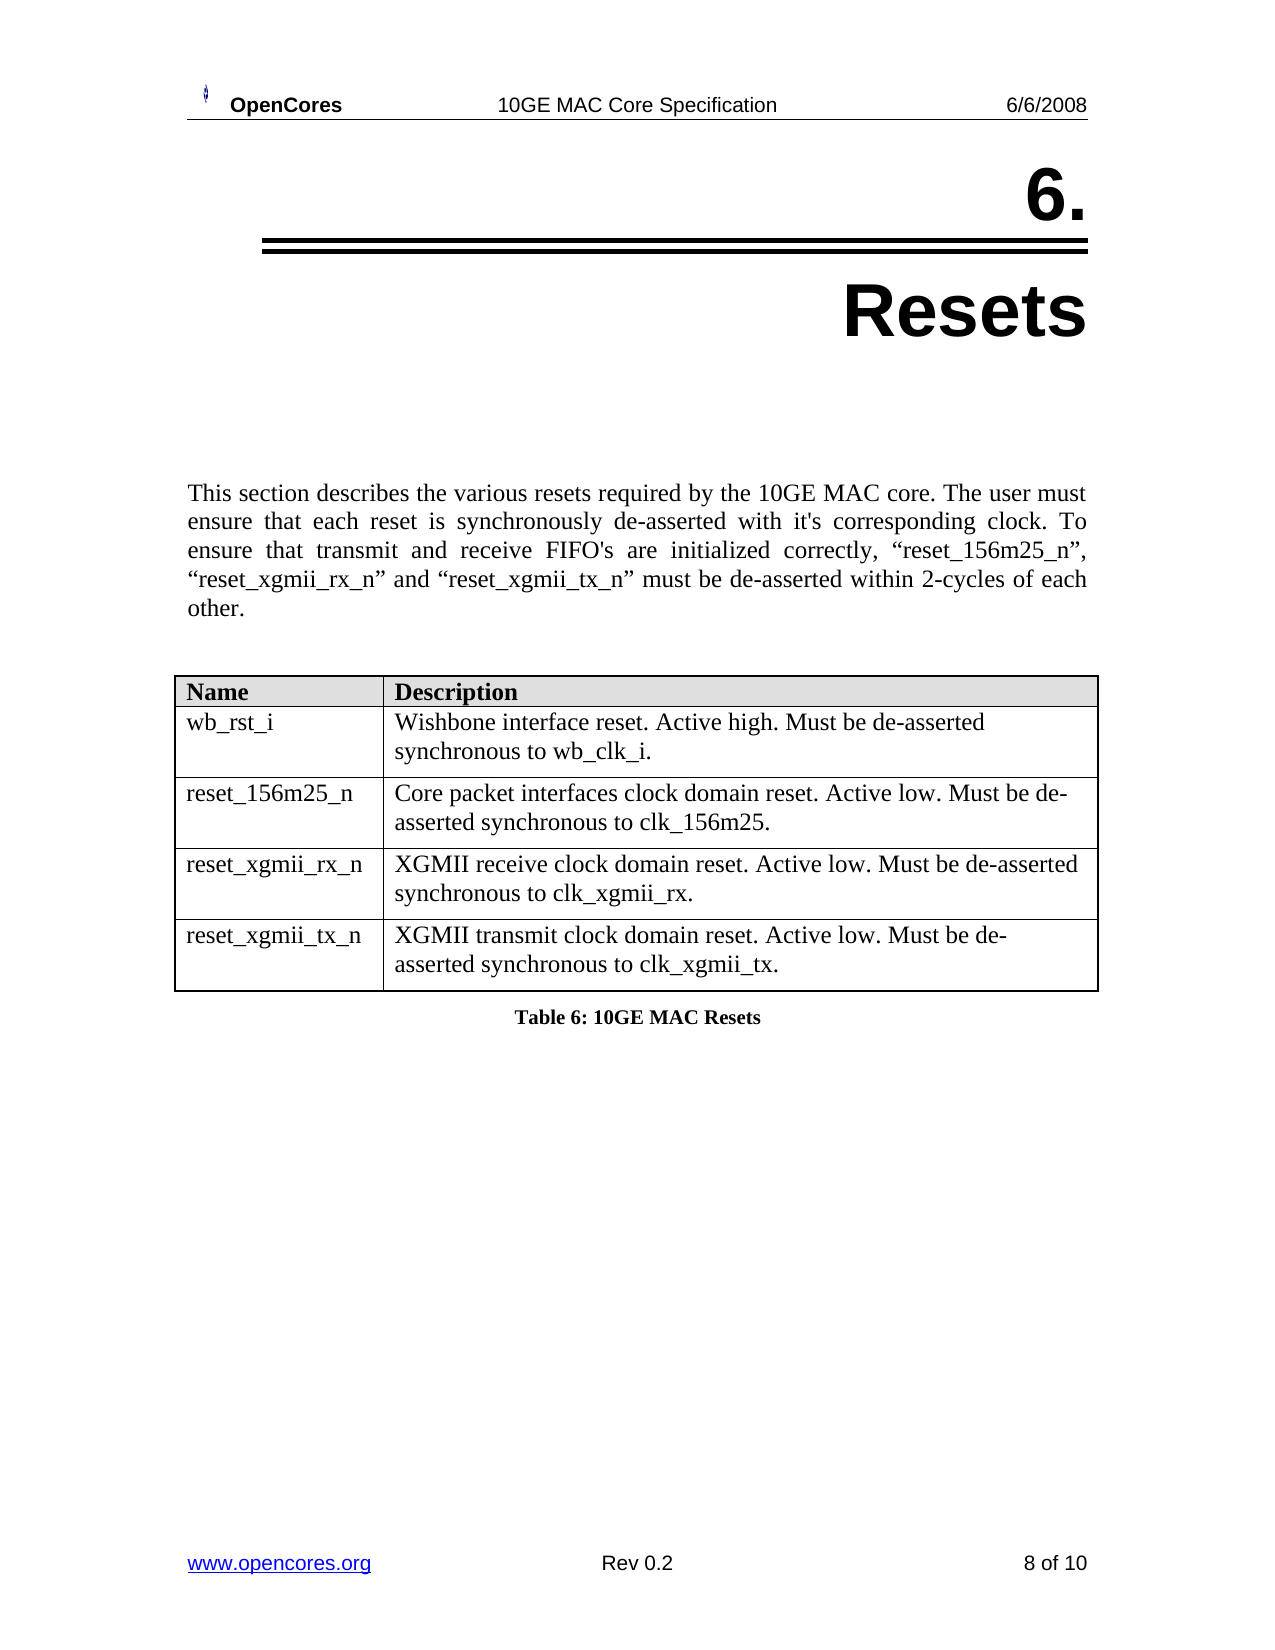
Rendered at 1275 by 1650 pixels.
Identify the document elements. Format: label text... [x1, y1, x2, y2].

table_cell Core packet interfaces clock domain reset. Active low. Must be de-asserted synchronous to clk_156m25. [384, 778, 1097, 848]
table_cell reset_xgmii_tx_n [176, 920, 383, 990]
text Table 6: 10GE MAC Resets [187, 1005, 1088, 1029]
table_cell Wishbone interface reset. Active high. Must be de-asserted synchronous to wb_clk_i. [384, 707, 1097, 777]
table_cell reset_xgmii_rx_n [176, 849, 383, 919]
table_header Name [176, 677, 383, 706]
table_cell reset_156m25_n [176, 778, 383, 848]
table_cell XGMII transmit clock domain reset. Active low. Must be de-asserted synchronous to clk_xgmii_tx. [384, 920, 1097, 990]
table_header Description [384, 677, 1097, 706]
table_cell wb_rst_i [176, 707, 383, 777]
text This section describes the various resets required by the 10GE MAC core. The user must ensure that each reset is synchronously de-asserted with it's corresponding clock. To ensure that transmit and receive FIFO's are initialized correctly, “reset_156m25_n”, “reset_xgmii_rx_n” and “reset_xgmii_tx_n” must be de-asserted within 2-cycles of each other. [187, 478, 1088, 621]
table_cell XGMII receive clock domain reset. Active low. Must be de-asserted synchronous to clk_xgmii_rx. [384, 849, 1097, 919]
subtitle Resets [187, 266, 1088, 353]
